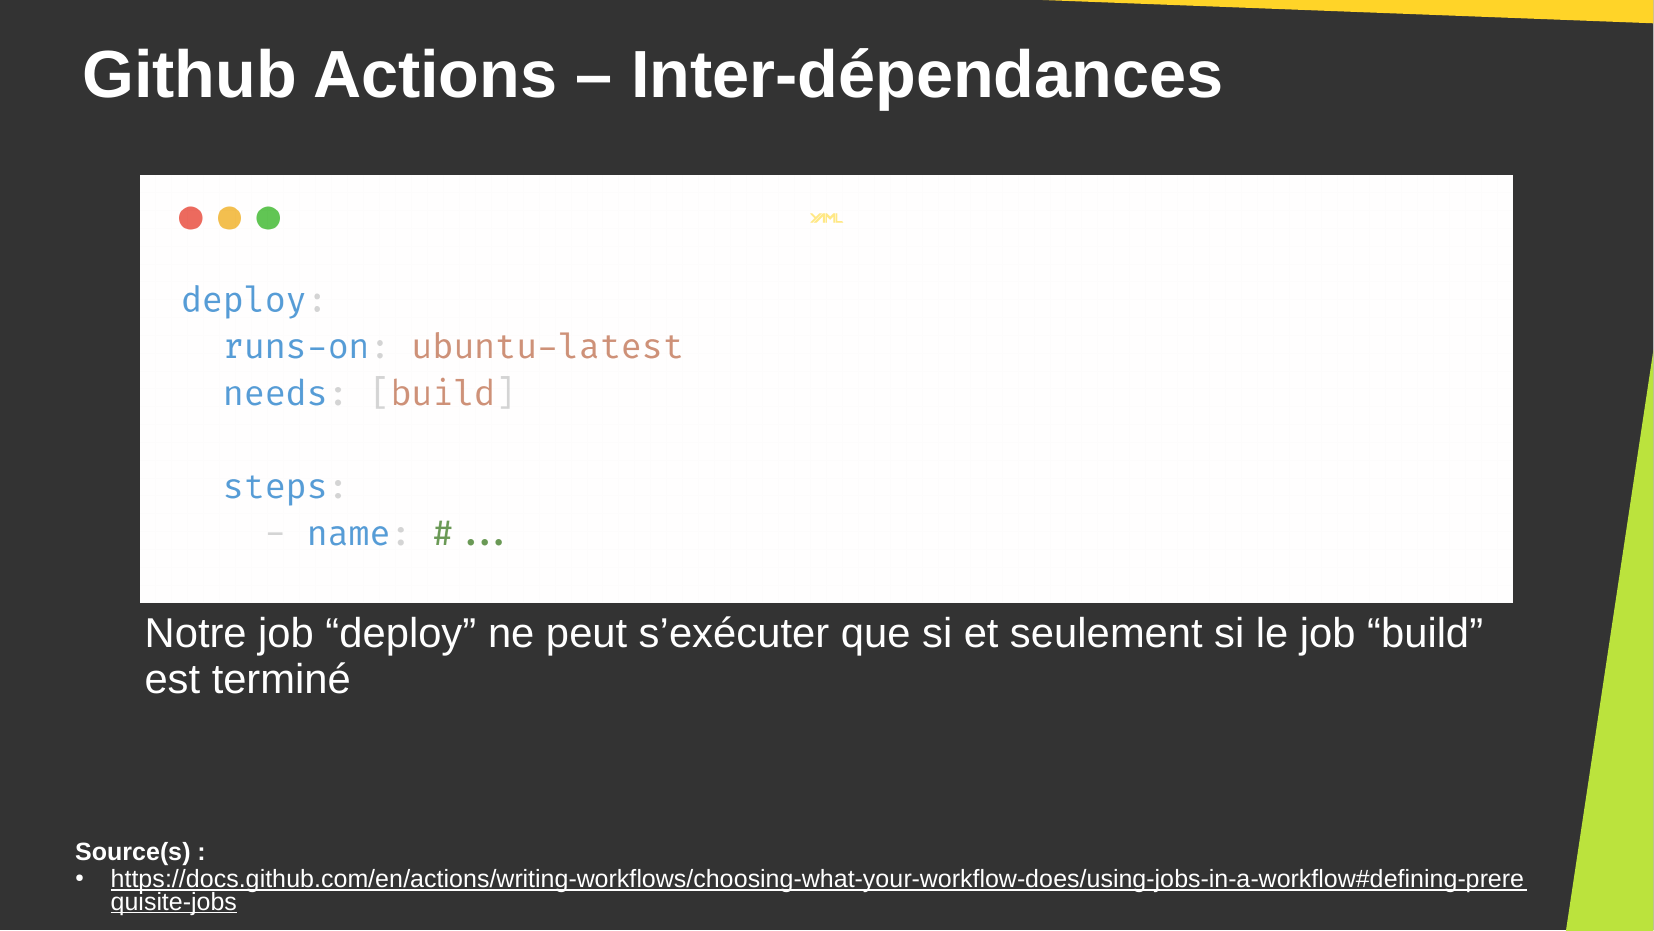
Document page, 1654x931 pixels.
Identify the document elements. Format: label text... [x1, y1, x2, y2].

text_box Notre job “deploy” ne peut s’exécuter que si et seulement si le job “build” est terminé [129, 602, 1512, 711]
text_box [1042, 0, 1654, 24]
title Github Actions – Inter-dépendances [82, 37, 1595, 119]
picture [140, 175, 1513, 603]
text_box Source(s) : https://docs.github.com/en/actions/writing-workflows/choosing-what-your-workflow-does/using-jobs-in-a-workflow#defining-prerequisite-jobs [60, 791, 1546, 901]
text_box [1565, 345, 1654, 931]
